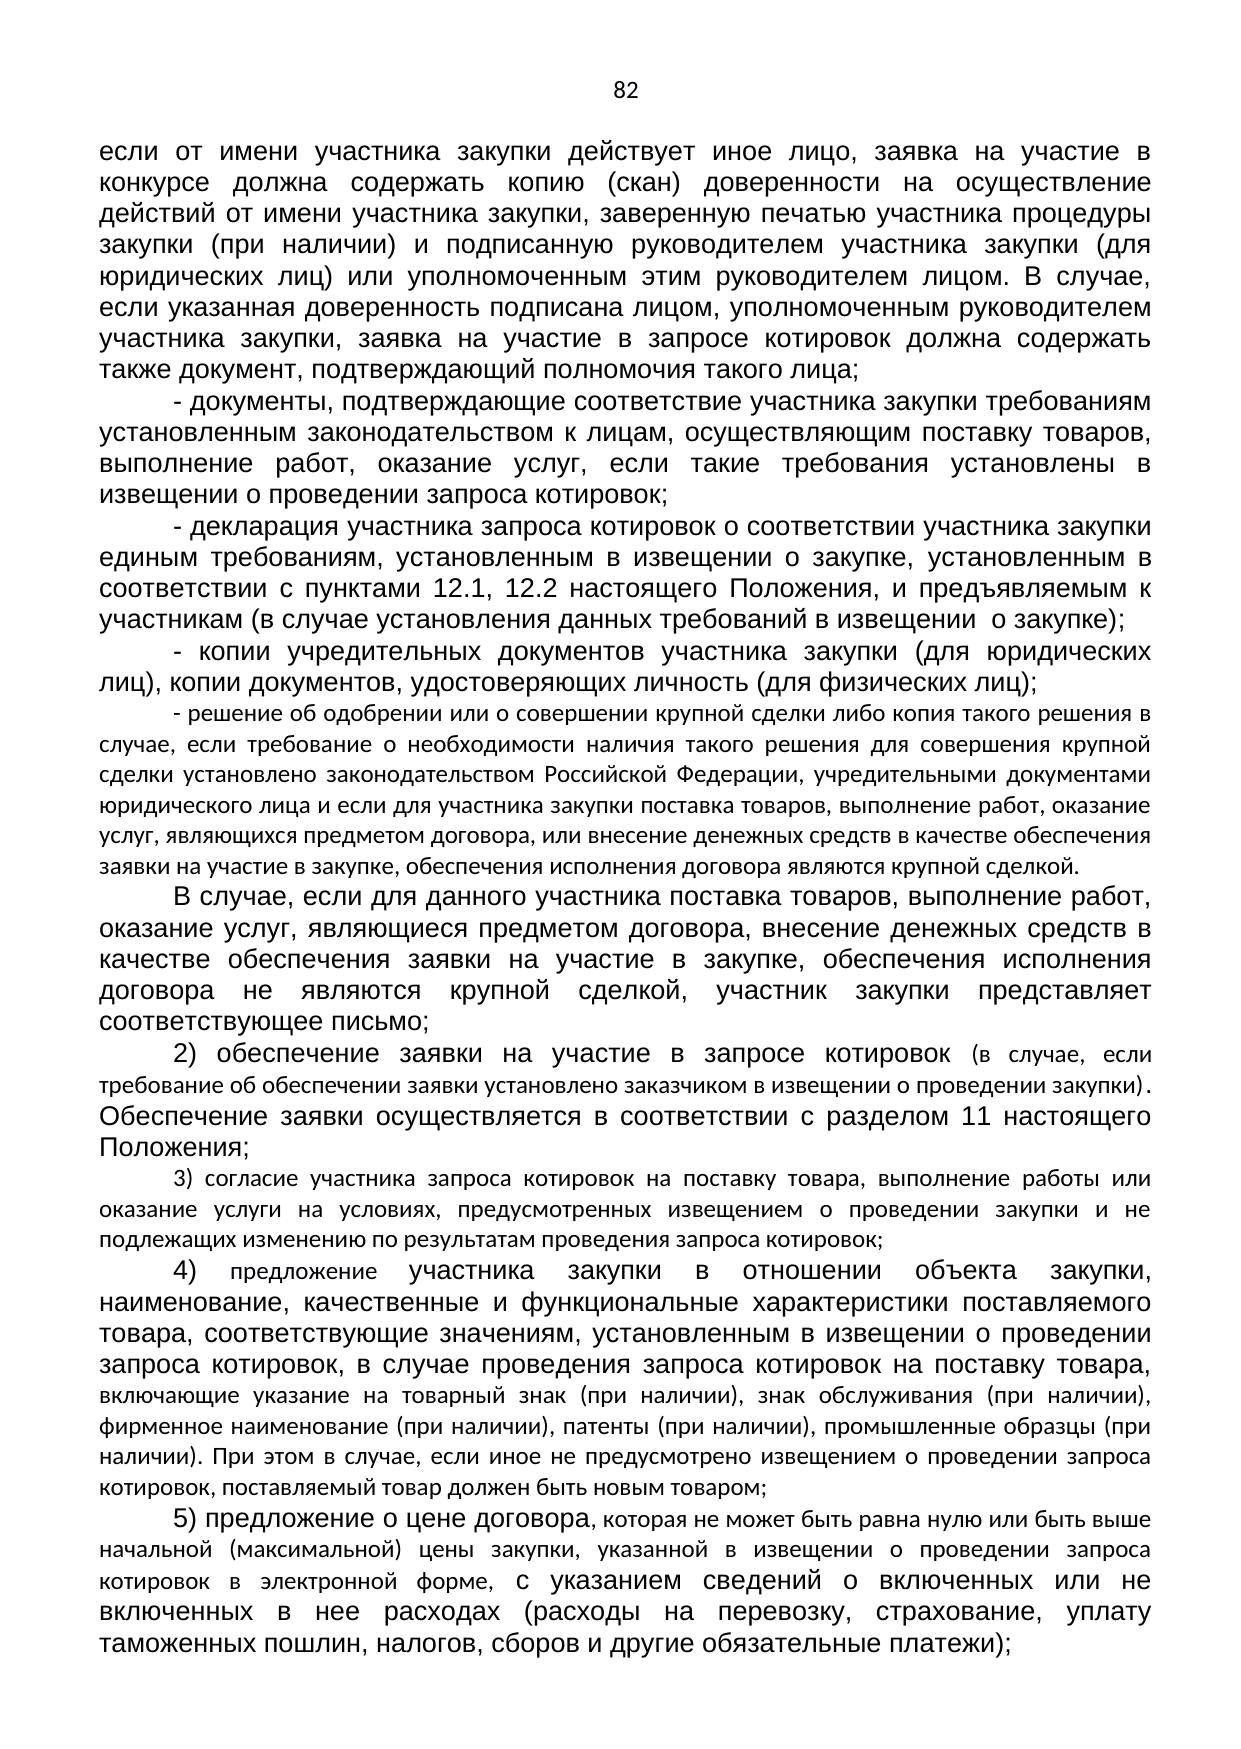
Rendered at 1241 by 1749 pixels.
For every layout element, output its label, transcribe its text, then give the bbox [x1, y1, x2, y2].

text если от имени участника закупки действует иное лицо, заявка на участие в конкурсе должна содержать копию (скан) доверенности на осуществление действий от имени участника закупки, заверенную печатью участника процедуры закупки (при наличии) и подписанную руководителем участника закупки (для юридических лиц) или уполномоченным этим руководителем лицом. В случае, если указанная доверенность подписана лицом, уполномоченным руководителем участника закупки, заявка на участие в запросе котировок должна содержать также документ, подтверждающий полномочия такого лица; [99, 135, 1152, 385]
text - декларация участника запроса котировок о соответствии участника закупки единым требованиям, установленным в извещении о закупке, установленным в соответствии с пунктами 12.1, 12.2 настоящего Положения, и предъявляемым к участникам (в случае установления данных требований в извещении о закупке); [99, 510, 1152, 635]
text 2) обеспечение заявки на участие в запросе котировок (в случае, если требование об обеспечении заявки установлено заказчиком в извещении о проведении закупки). Обеспечение заявки осуществляется в соответствии с разделом 11 настоящего Положения; [99, 1037, 1152, 1162]
text В случае, если для данного участника поставка товаров, выполнение работ, оказание услуг, являющиеся предметом договора, внесение денежных средств в качестве обеспечения заявки на участие в закупке, обеспечения исполнения договора не являются крупной сделкой, участник закупки представляет соответствующее письмо; [99, 880, 1152, 1037]
text 5) предложение о цене договора, которая не может быть равна нулю или быть выше начальной (максимальной) цены закупки, указанной в извещении о проведении запроса котировок в электронной форме, с указанием сведений о включенных или не включенных в нее расходах (расходы на перевозку, страхование, уплату таможенных пошлин, налогов, сборов и другие обязательные платежи); [99, 1502, 1152, 1658]
text - решение об одобрении или о совершении крупной сделки либо копия такого решения в случае, если требование о необходимости наличия такого решения для совершения крупной сделки установлено законодательством Российской Федерации, учредительными документами юридического лица и если для участника закупки поставка товаров, выполнение работ, оказание услуг, являющихся предметом договора, или внесение денежных средств в качестве обеспечения заявки на участие в закупке, обеспечения исполнения договора являются крупной сделкой. [99, 697, 1152, 880]
text - документы, подтверждающие соответствие участника закупки требованиям установленным законодательством к лицам, осуществляющим поставку товаров, выполнение работ, оказание услуг, если такие требования установлены в извещении о проведении запроса котировок; [99, 385, 1152, 510]
text 4) предложение участника закупки в отношении объекта закупки, наименование, качественные и функциональные характеристики поставляемого товара, соответствующие значениям, установленным в извещении о проведении запроса котировок, в случае проведения запроса котировок на поставку товара, включающие указание на товарный знак (при наличии), знак обслуживания (при наличии), фирменное наименование (при наличии), патенты (при наличии), промышленные образцы (при наличии). При этом в случае, если иное не предусмотрено извещением о проведении запроса котировок, поставляемый товар должен быть новым товаром; [99, 1254, 1152, 1502]
text - копии учредительных документов участника закупки (для юридических лиц), копии документов, удостоверяющих личность (для физических лиц); [99, 635, 1152, 697]
text 3) согласие участника запроса котировок на поставку товара, выполнение работы или оказание услуги на условиях, предусмотренных извещением о проведении закупки и не подлежащих изменению по результатам проведения запроса котировок; [99, 1162, 1152, 1254]
